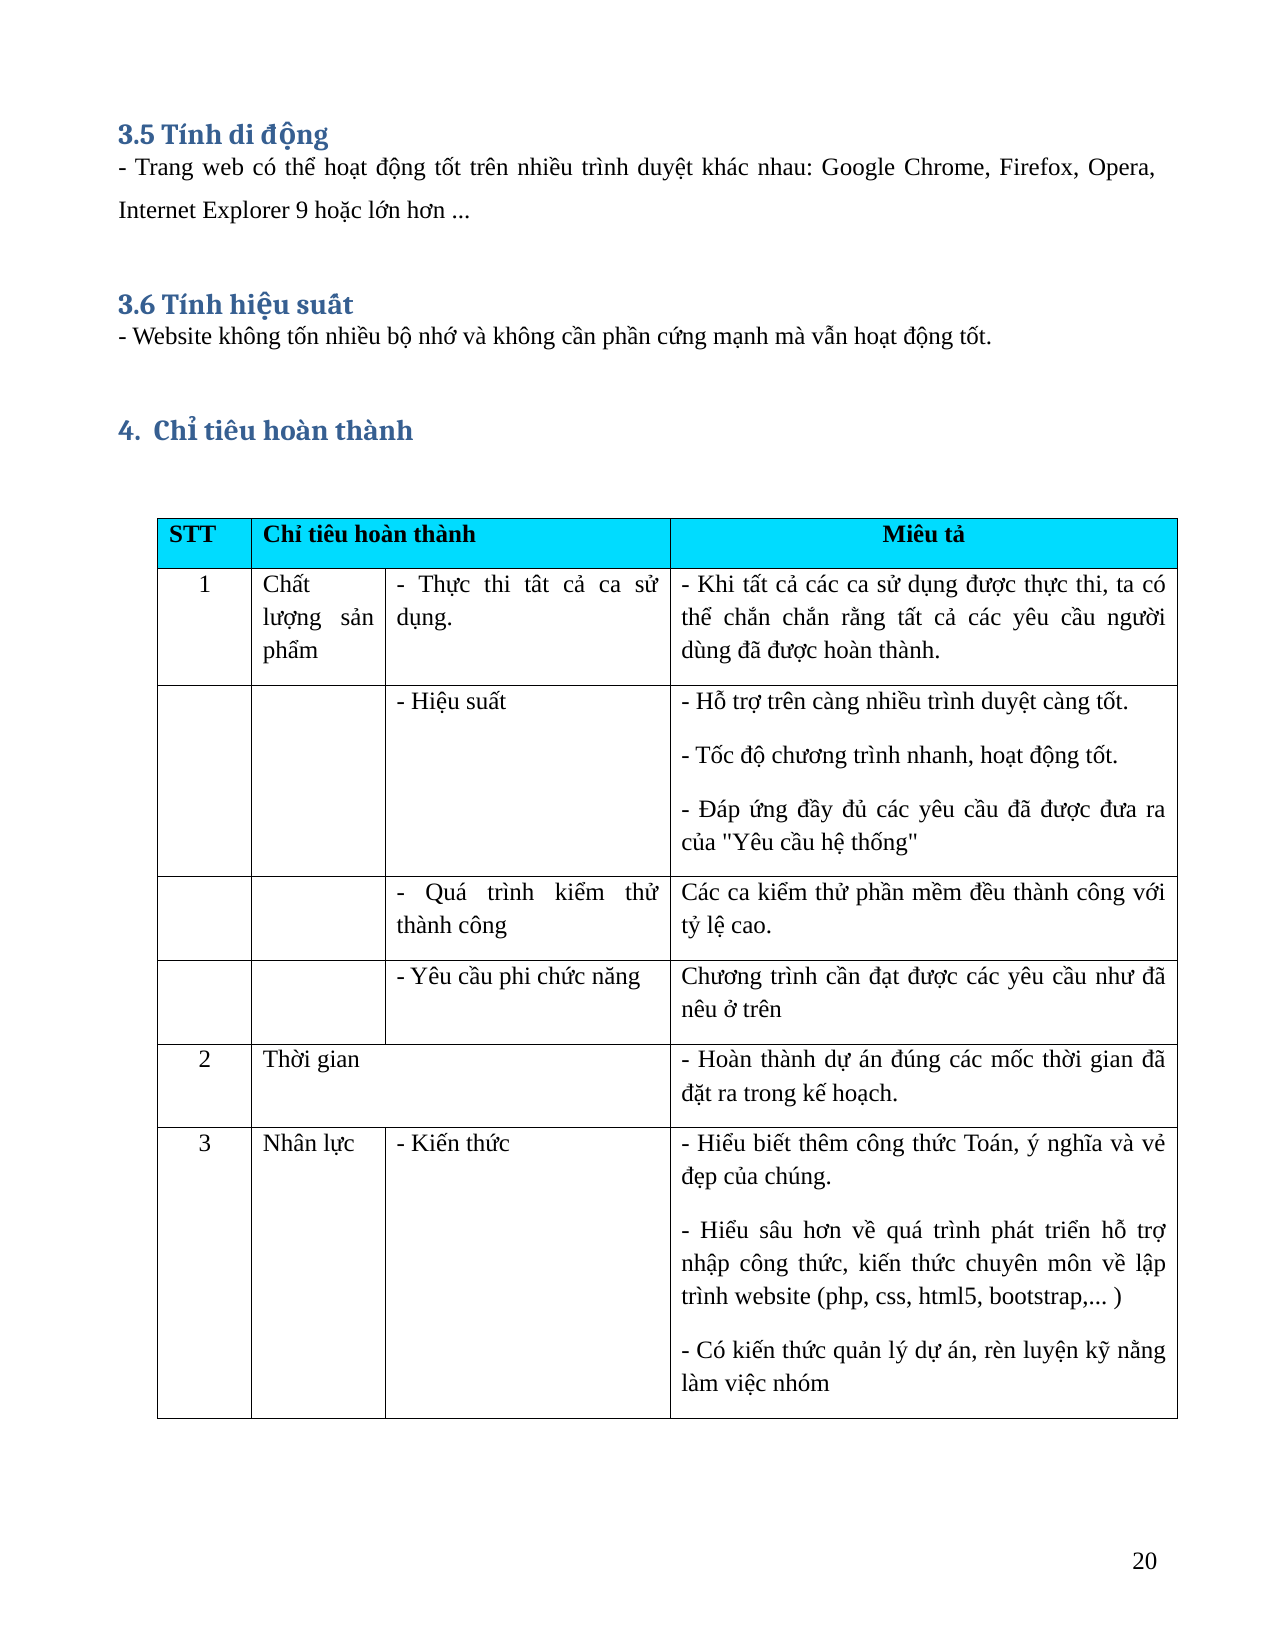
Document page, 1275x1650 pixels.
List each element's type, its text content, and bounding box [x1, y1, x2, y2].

table_cell [158, 877, 251, 960]
table_cell Nhân lực [252, 1128, 385, 1418]
table_cell [158, 686, 251, 876]
table_cell [158, 961, 251, 1043]
table_header Miêu tả [671, 519, 1177, 568]
table_cell - Khi tất cả các ca sử dụng được thực thi, ta có thể chắn chắn rằng tất cả các yêu cầu người dùng đã được hoàn thành. [671, 569, 1177, 685]
subtitle 3.6 Tính hiệu suất [118, 288, 1157, 321]
table_header Chỉ tiêu hoàn thành [252, 519, 670, 568]
table_cell - Hiệu suất [386, 686, 670, 876]
table_cell - Hỗ trợ trên càng nhiều trình duyệt càng tốt. - Tốc độ chương trình nhanh, hoạt động tốt. - Đáp ứng đầy đủ các yêu cầu đã được đưa ra của "Yêu cầu hệ thống" [671, 686, 1177, 876]
table_cell Chương trình cần đạt được các yêu cầu như đã nêu ở trên [671, 961, 1177, 1043]
text - Website không tốn nhiều bộ nhớ và không cần phần cứng mạnh mà vẫn hoạt động tốt. [118, 321, 1157, 350]
table_cell - Hoàn thành dự án đúng các mốc thời gian đã đặt ra trong kế hoạch. [671, 1045, 1177, 1127]
table_cell Thời gian [252, 1045, 670, 1127]
table_cell - Kiến thức [386, 1128, 670, 1418]
table_cell [252, 877, 385, 960]
table_cell - Thực thi tât cả ca sử dụng. [386, 569, 670, 685]
table_cell 2 [158, 1045, 251, 1127]
table_cell 1 [158, 569, 251, 685]
table_cell Các ca kiểm thử phần mềm đều thành công với tỷ lệ cao. [671, 877, 1177, 960]
table_cell 3 [158, 1128, 251, 1418]
subtitle 4. Chỉ tiêu hoàn thành [118, 414, 1157, 448]
text - Trang web có thể hoạt động tốt trên nhiều trình duyệt khác nhau: Google Chrome, Firefox, Opera, Internet Explorer 9 hoặc lớn hơn ... [118, 152, 1157, 223]
table_cell Chất lượng sản phẩm [252, 569, 385, 685]
table_header STT [158, 519, 251, 568]
table_cell [252, 961, 385, 1043]
table_cell - Hiểu biết thêm công thức Toán, ý nghĩa và vẻ đẹp của chúng. - Hiểu sâu hơn về quá trình phát triển hỗ trợ nhập công thức, kiến thức chuyên môn về lập trình website (php, css, html5, bootstrap,... ) - Có kiến thức quản lý dự án, rèn luyện kỹ nằng làm việc nhóm [671, 1128, 1177, 1418]
table_cell [252, 686, 385, 876]
table_cell - Yêu cầu phi chức năng [386, 961, 670, 1043]
table_cell - Quá trình kiểm thử thành công [386, 877, 670, 960]
subtitle 3.5 Tính di động [118, 118, 1157, 152]
